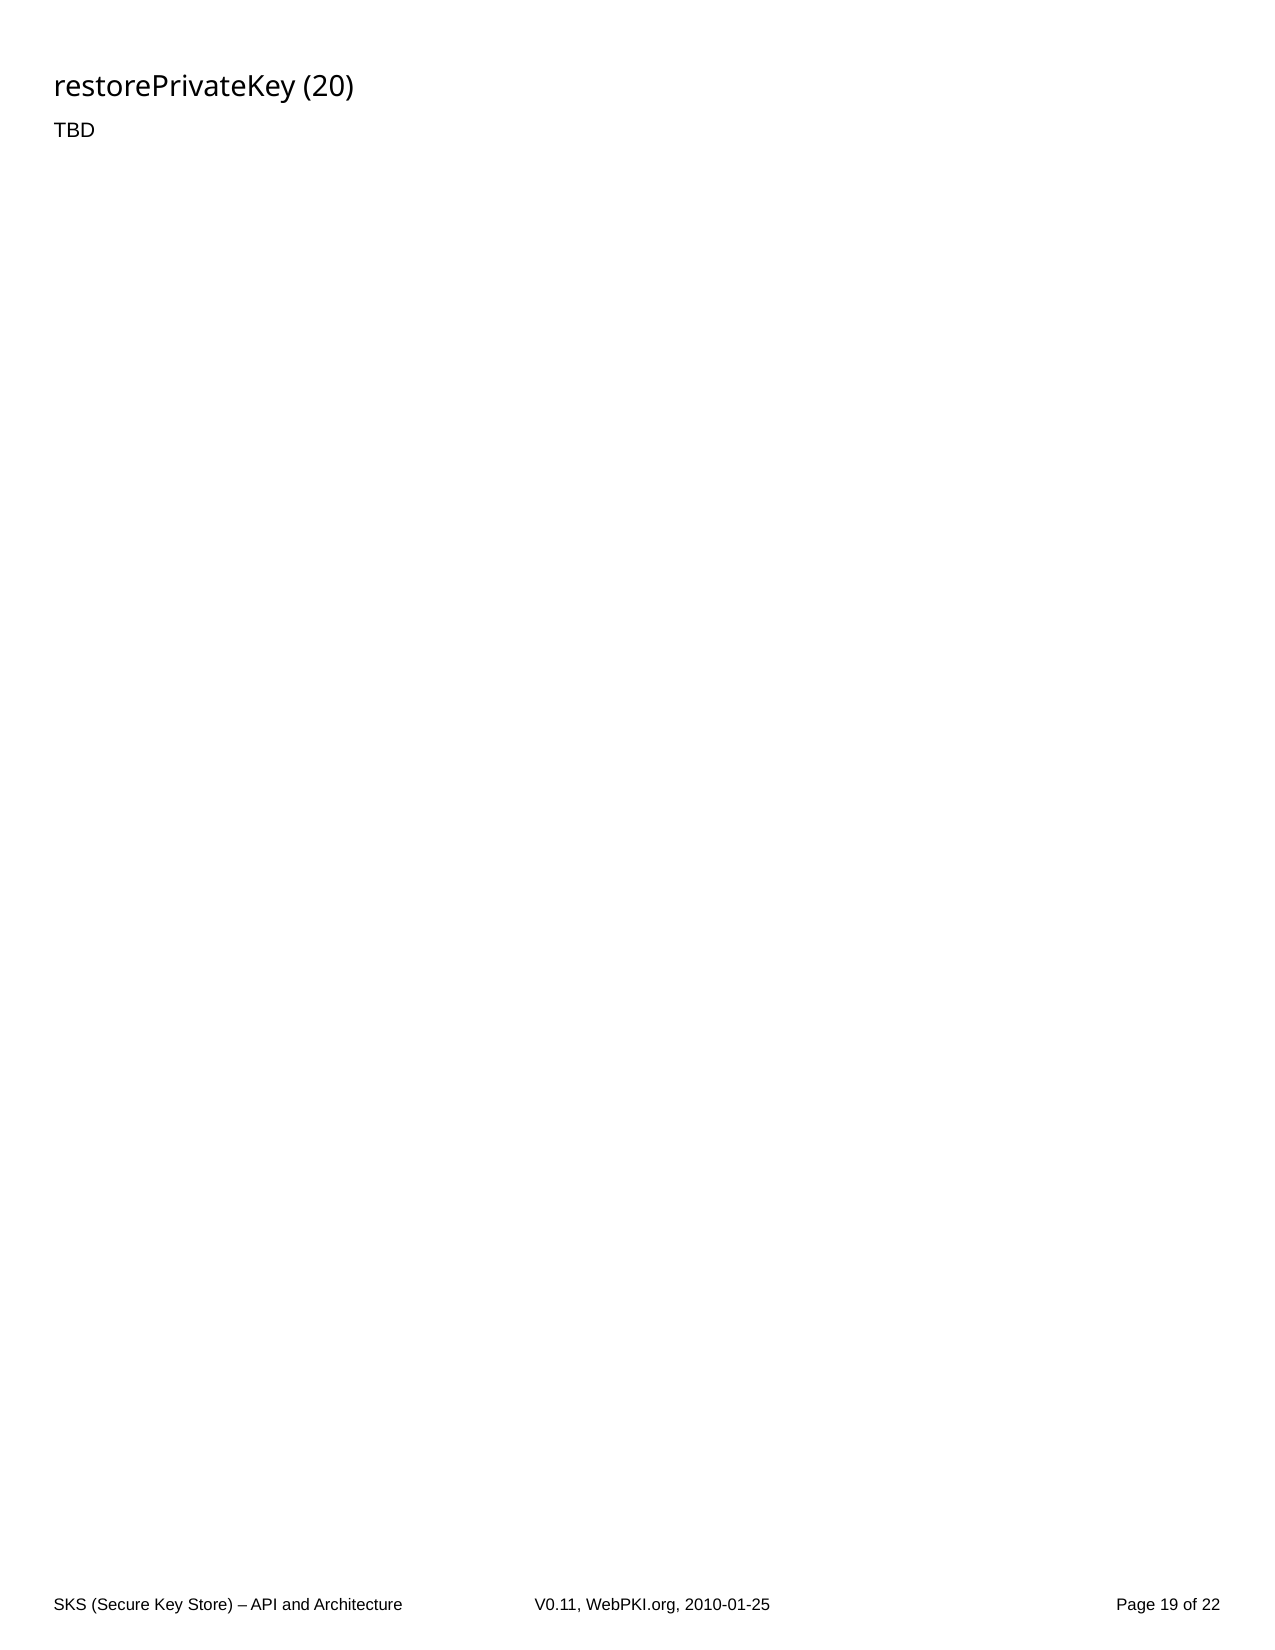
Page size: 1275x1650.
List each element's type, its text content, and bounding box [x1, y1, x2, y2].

text TBD [53, 118, 1221, 142]
subtitle restorePrivateKey (20) [53, 66, 1221, 105]
